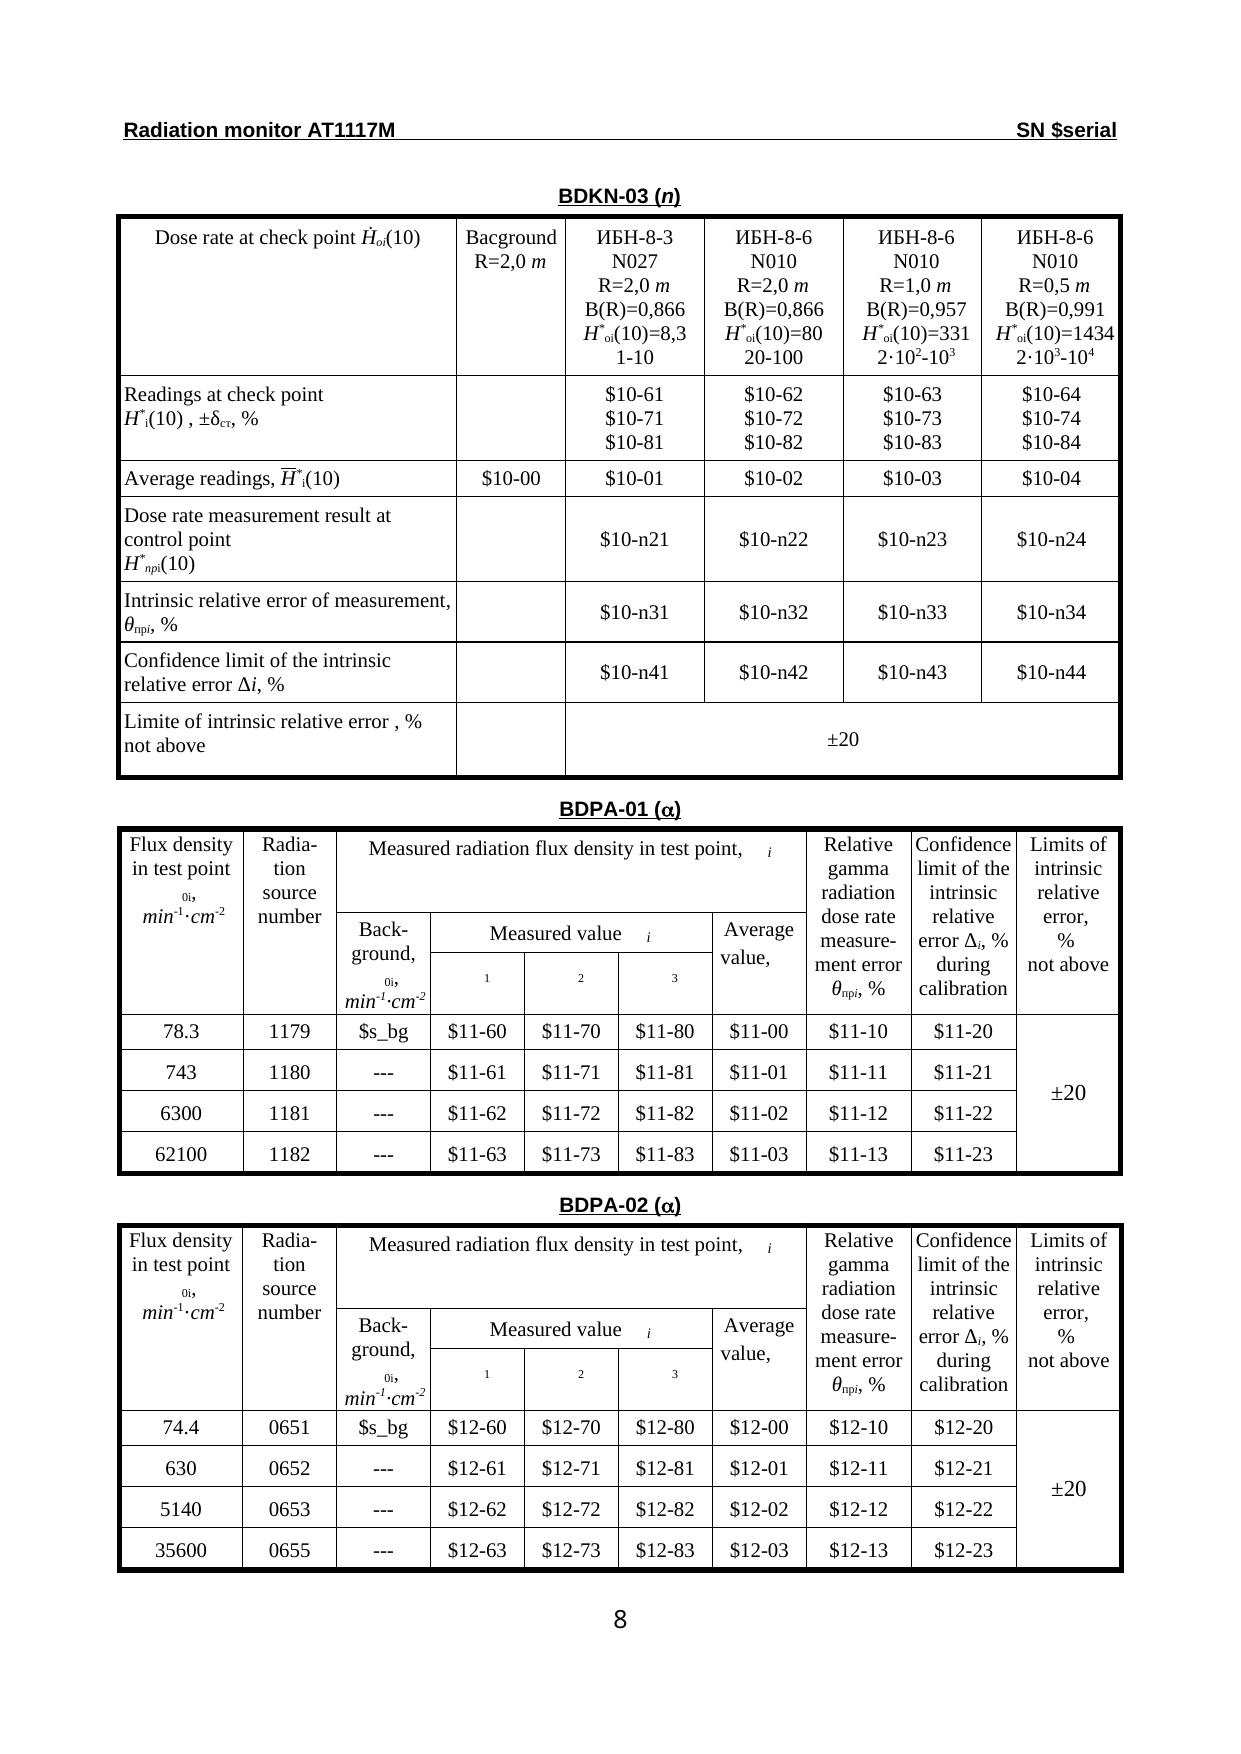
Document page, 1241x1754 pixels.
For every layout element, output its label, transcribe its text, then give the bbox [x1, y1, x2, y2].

table_cell $12-11 [807, 1446, 911, 1486]
table_cell $12-83 [619, 1528, 712, 1567]
table_cell ИБН-8-3 N027 R=2,0 m B(R)=0,866 H*oi(10)=8,3 1-10 [566, 219, 704, 375]
table_cell $10-n21 [566, 497, 704, 581]
table_cell 3 [619, 1349, 712, 1409]
table_cell ±20 [1017, 1015, 1118, 1171]
table_cell $10-n44 [982, 643, 1118, 702]
table_cell $10-n41 [566, 643, 704, 702]
table_cell $11-61 [431, 1050, 524, 1090]
table_cell 62100 [122, 1132, 243, 1171]
table_cell $10-n22 [705, 497, 843, 581]
table_cell $11-60 [431, 1015, 524, 1049]
table_cell $12-02 [713, 1487, 806, 1527]
table_cell $10-62 $10-72 $10-82 [705, 376, 843, 459]
table_cell $11-12 [807, 1091, 911, 1131]
table_cell $10-04 [982, 461, 1118, 496]
table_cell Dose rate measurement result at control point H*прi(10) [121, 497, 456, 581]
table_cell $11-01 [713, 1050, 806, 1090]
table_cell $12-72 [525, 1487, 618, 1527]
table_cell 0651 [243, 1411, 336, 1445]
table_cell $10-03 [844, 461, 981, 496]
table_cell Average readings, H*i(10) [121, 461, 456, 496]
table_cell Average value,  [713, 1309, 806, 1409]
table_cell $12-81 [619, 1446, 712, 1486]
table_cell 5140 [122, 1487, 242, 1527]
table_cell [457, 643, 565, 702]
table_cell $11-81 [619, 1050, 712, 1090]
table_cell Measured radiation flux density in test point, i [337, 832, 806, 912]
table_cell $12-60 [431, 1411, 524, 1445]
table_cell $11-02 [713, 1091, 806, 1131]
table_cell 1 [431, 1349, 524, 1409]
table_cell $11-83 [619, 1132, 712, 1171]
table_cell Dose rate at check point Ḣoi(10) [121, 219, 456, 375]
table_cell --- [337, 1050, 430, 1090]
table_cell $12-70 [525, 1411, 618, 1445]
table_cell 35600 [122, 1528, 242, 1567]
table_cell 1180 [244, 1050, 336, 1090]
table_cell $12-71 [525, 1446, 618, 1486]
table_cell --- [337, 1091, 430, 1131]
table_cell $10-n31 [566, 582, 704, 641]
table_header BDPA-01 (a) [119, 780, 1121, 826]
table_cell $12-00 [713, 1411, 806, 1445]
table_cell $11-03 [713, 1132, 806, 1171]
table_cell $11-11 [807, 1050, 911, 1090]
table_cell $s_bg [337, 1411, 430, 1445]
table_cell --- [337, 1487, 430, 1527]
table_cell $12-12 [807, 1487, 911, 1527]
table_cell Confidence limit of the intrinsic relative error Δi, % [121, 643, 456, 702]
table_cell $10-n34 [982, 582, 1118, 641]
table_cell Confidence limit of the intrinsic relative error Δi, % during calibration [912, 832, 1016, 1013]
table_cell --- [337, 1132, 430, 1171]
table_cell [457, 582, 565, 641]
table_header BDPA-02 (a) [119, 1176, 1121, 1222]
table_cell Relative gamma radiation dose rate measure-ment error θпрi, % [807, 1228, 911, 1409]
table_cell $12-61 [431, 1446, 524, 1486]
table_cell Measured value i [431, 1309, 712, 1348]
table_cell $10-61 $10-71 $10-81 [566, 376, 704, 459]
table_cell $s_bg [337, 1015, 430, 1049]
table_cell $10-n24 [982, 497, 1118, 581]
table_cell $10-63 $10-73 $10-83 [844, 376, 981, 459]
table_cell ±20 [566, 703, 1118, 775]
table_cell $10-n23 [844, 497, 981, 581]
table_cell Confidence limit of the intrinsic relative error Δi, % during calibration [912, 1228, 1016, 1409]
table_cell $12-22 [912, 1487, 1016, 1527]
table_cell $11-72 [525, 1091, 618, 1131]
table_cell $12-80 [619, 1411, 712, 1445]
table_cell Intrinsic relative error of measurement, θпрi, % [121, 582, 456, 641]
table_cell Limite of intrinsic relative error , % not above [121, 703, 456, 775]
table_cell $11-70 [525, 1015, 618, 1049]
table_cell ±20 [1017, 1411, 1119, 1567]
table_cell $10-n43 [844, 643, 981, 702]
table_cell $11-73 [525, 1132, 618, 1171]
table_cell 2 [525, 953, 618, 1013]
table_cell $12-20 [912, 1411, 1016, 1445]
table_cell 78.3 [122, 1015, 243, 1049]
table_cell $10-01 [566, 461, 704, 496]
table_cell $12-13 [807, 1528, 911, 1567]
table_cell ИБН-8-6 N010 R=2,0 m B(R)=0,866 H*oi(10)=80 20-100 [705, 219, 843, 375]
table_cell 1181 [244, 1091, 336, 1131]
table_cell $12-73 [525, 1528, 618, 1567]
table_cell $11-10 [807, 1015, 911, 1049]
table_cell $11-82 [619, 1091, 712, 1131]
table_cell $10-n33 [844, 582, 981, 641]
table_cell [457, 376, 565, 459]
table_cell 1179 [244, 1015, 336, 1049]
table_cell $10-02 [705, 461, 843, 496]
table_cell Average value,  [713, 913, 806, 1013]
table_cell $10-n32 [705, 582, 843, 641]
table_cell ИБН-8-6 N010 R=0,5 m B(R)=0,991 H*oi(10)=1434 2·103-104 [982, 219, 1118, 375]
table_cell $11-20 [912, 1015, 1016, 1049]
table_cell Limits of intrinsic relative error, % not above [1017, 832, 1118, 1013]
table_cell $11-71 [525, 1050, 618, 1090]
table_cell 1 [431, 953, 524, 1013]
table_cell $12-01 [713, 1446, 806, 1486]
table_cell Readings at check point H*i(10) , ±δст, % [121, 376, 456, 459]
table_cell 0653 [243, 1487, 336, 1527]
table_cell 0652 [243, 1446, 336, 1486]
table_cell Limits of intrinsic relative error, % not above [1017, 1228, 1119, 1409]
table_cell 6300 [122, 1091, 243, 1131]
table_cell Radia-tion source number [243, 1228, 336, 1409]
table_cell Bacground R=2,0 m [457, 219, 565, 375]
table_cell 2 [525, 1349, 618, 1409]
table_cell $12-10 [807, 1411, 911, 1445]
table_cell ИБН-8-6 N010 R=1,0 m B(R)=0,957 H*oi(10)=331 2·102-103 [844, 219, 981, 375]
table_cell $12-23 [912, 1528, 1016, 1567]
table_cell Relative gamma radiation dose rate measure-ment error θпрi, % [807, 832, 911, 1013]
table_cell $10-64 $10-74 $10-84 [982, 376, 1118, 459]
table_cell $12-21 [912, 1446, 1016, 1486]
table_cell $11-21 [912, 1050, 1016, 1090]
table_cell $11-62 [431, 1091, 524, 1131]
table_cell 743 [122, 1050, 243, 1090]
table_cell $12-03 [713, 1528, 806, 1567]
table_header BDKN-03 (n) [118, 179, 1121, 214]
table_cell $10-00 [457, 461, 565, 496]
table_cell 1182 [244, 1132, 336, 1171]
table_cell [457, 497, 565, 581]
table_cell Flux density in test point 0i, min-1·cm-2 [122, 832, 243, 1013]
table_cell Measured value i [431, 913, 712, 952]
table_cell [457, 703, 565, 775]
table_cell 630 [122, 1446, 242, 1486]
table_cell $10-n42 [705, 643, 843, 702]
table_cell --- [337, 1528, 430, 1567]
table_cell $11-80 [619, 1015, 712, 1049]
table_cell Measured radiation flux density in test point, i [337, 1228, 806, 1308]
table_cell $11-00 [713, 1015, 806, 1049]
table_cell $12-63 [431, 1528, 524, 1567]
table_cell Flux density in test point 0i, min-1·cm-2 [122, 1228, 242, 1409]
table_cell Radia-tion source number [244, 832, 336, 1013]
table_cell $11-63 [431, 1132, 524, 1171]
table_cell Back-ground, 0i, min-1·cm-2 [337, 1309, 430, 1409]
table_cell $11-23 [912, 1132, 1016, 1171]
table_cell $12-62 [431, 1487, 524, 1527]
table_cell Back-ground, 0i, min-1·cm-2 [337, 913, 430, 1013]
table_cell $11-22 [912, 1091, 1016, 1131]
table_cell 74.4 [122, 1411, 242, 1445]
table_cell $12-82 [619, 1487, 712, 1527]
table_cell --- [337, 1446, 430, 1486]
table_cell 3 [619, 953, 712, 1013]
table_cell $11-13 [807, 1132, 911, 1171]
table_cell 0655 [243, 1528, 336, 1567]
